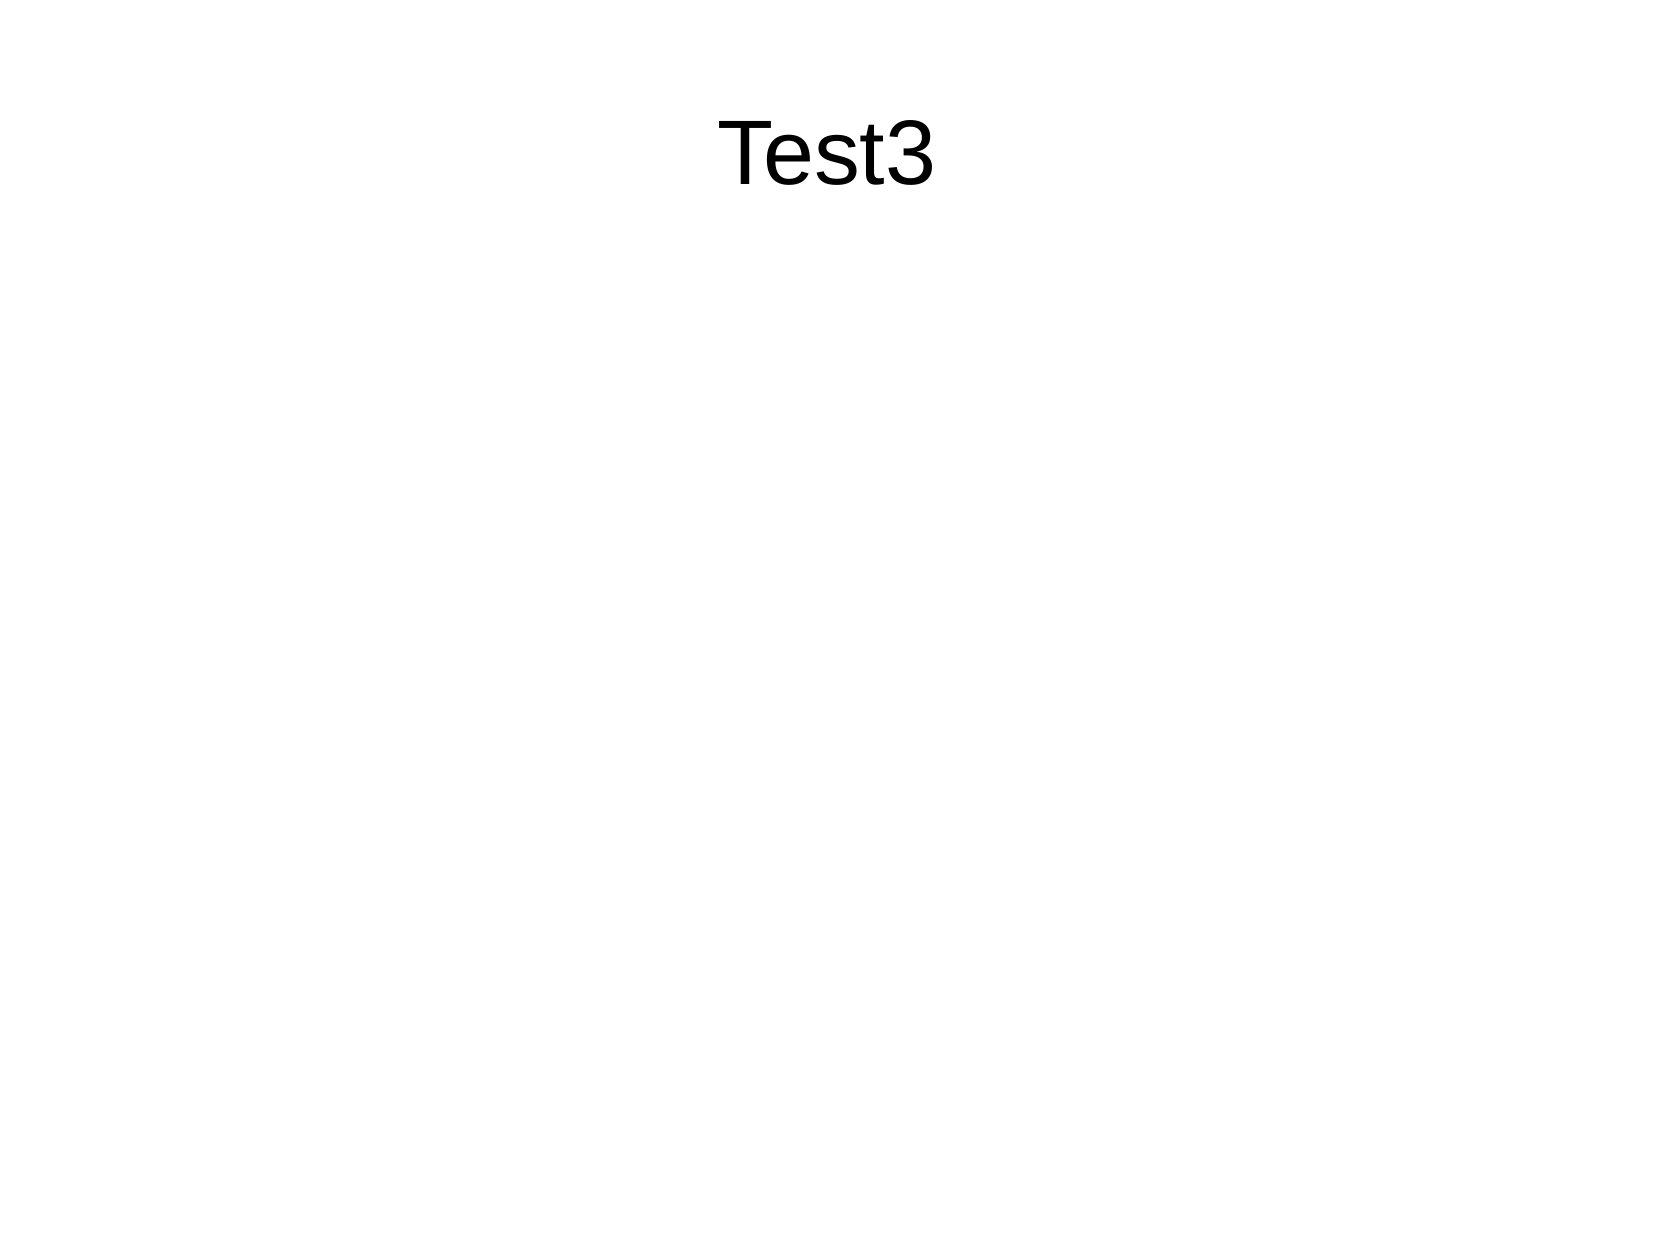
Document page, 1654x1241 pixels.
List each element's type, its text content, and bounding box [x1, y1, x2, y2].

title Test3 [82, 49, 1571, 257]
